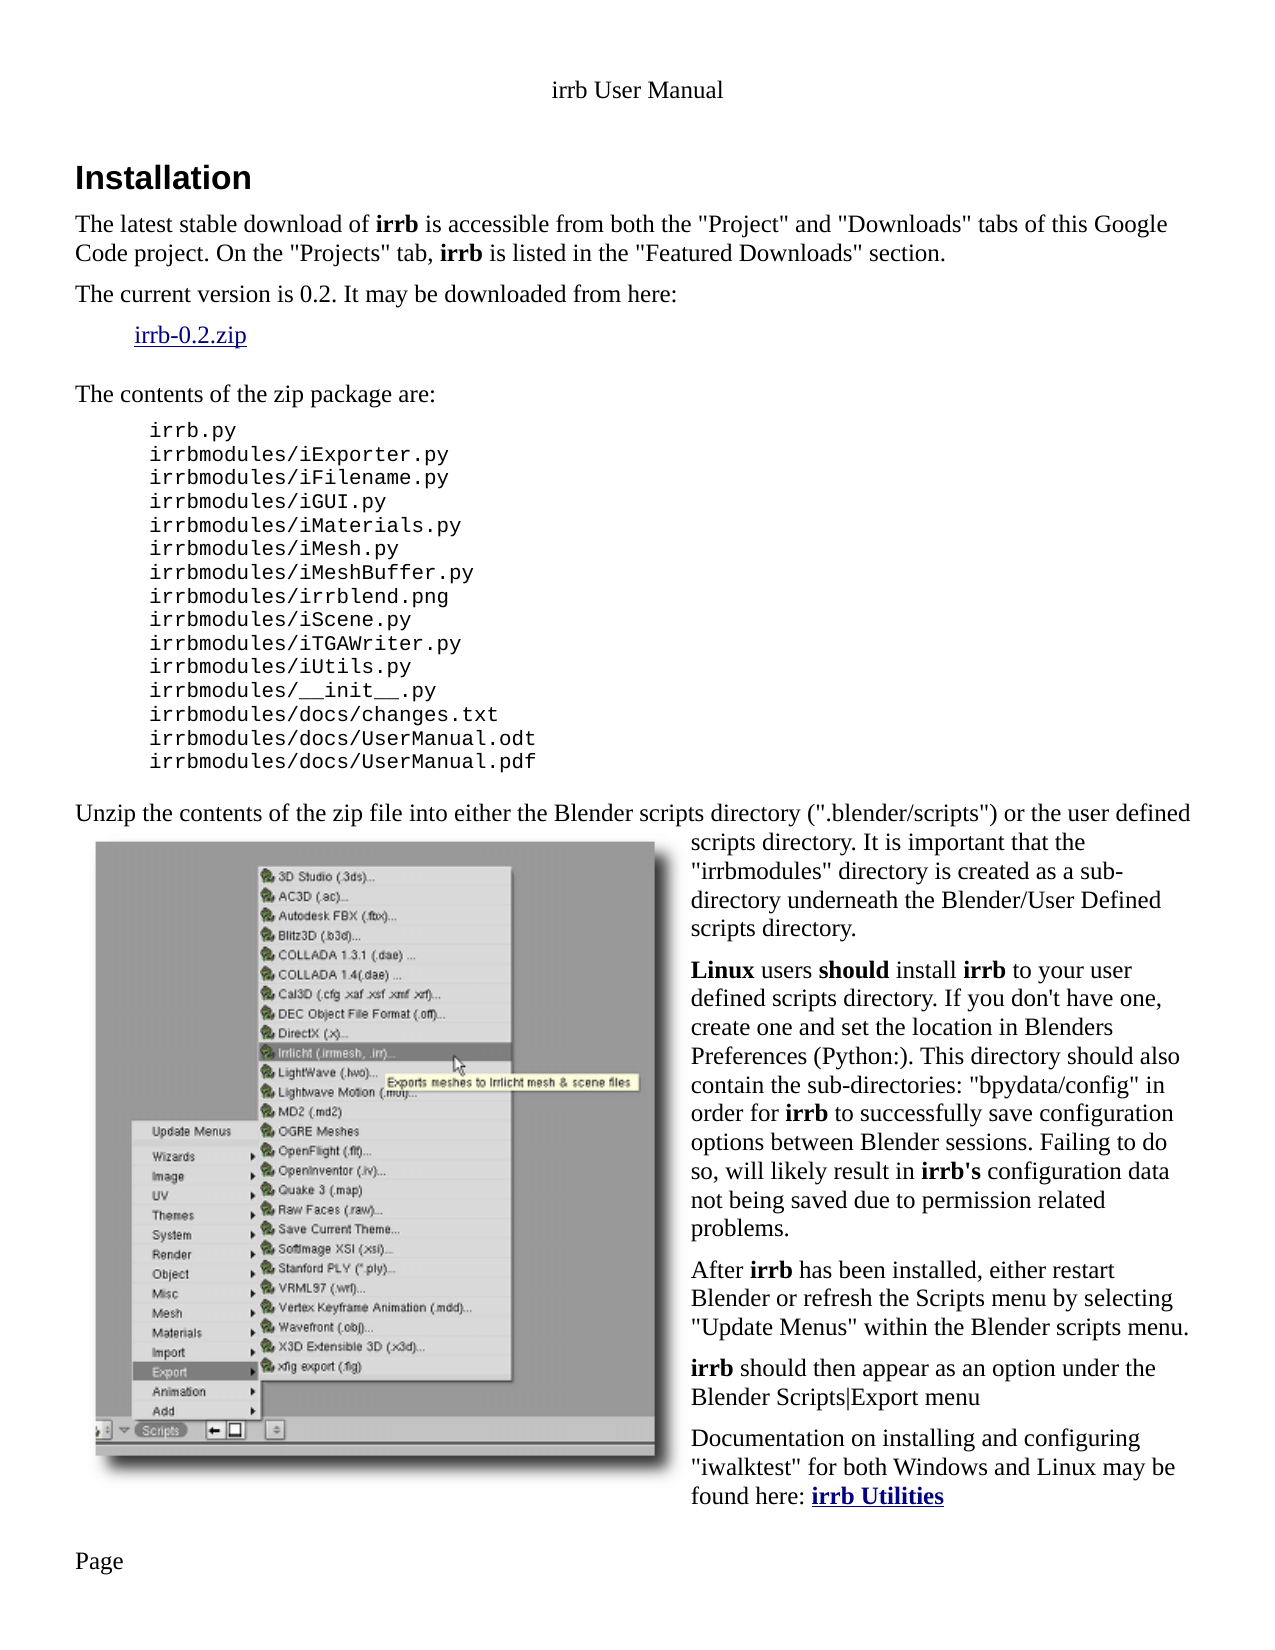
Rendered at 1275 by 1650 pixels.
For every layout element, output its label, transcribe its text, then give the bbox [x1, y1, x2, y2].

picture [86, 831, 691, 1492]
text irrbmodules/iExporter.py [149, 444, 1200, 467]
text irrbmodules/iMaterials.py [149, 515, 1200, 538]
text Linux users should install irrb to your user defined scripts directory. If you don't have one, create one and set the location in Blenders Preferences (Python:). This directory should also contain the sub-directories: "bpydata/config" in order for irrb to successfully save configuration options between Blender sessions. Failing to do so, will likely result in irrb's configuration data not being saved due to permission related problems. [691, 955, 1200, 1242]
text irrbmodules/__init__.py [149, 680, 1200, 704]
text irrbmodules/irrblend.png [149, 586, 1200, 609]
text Unzip the contents of the zip file into either the Blender scripts directory (".blender/scripts") or the user defined scripts directory. It is important that the "irrbmodules" directory is created as a sub-directory underneath the Blender/User Defined scripts directory. [75, 798, 1200, 942]
text irrbmodules/iMesh.py [149, 538, 1200, 562]
text irrbmodules/iMeshBuffer.py [149, 562, 1200, 586]
text irrbmodules/iGUI.py [149, 491, 1200, 515]
text irrbmodules/docs/UserManual.odt [149, 727, 1200, 751]
text irrb-0.2.zip [134, 321, 1141, 349]
text Documentation on installing and configuring "iwalktest" for both Windows and Linux may be found here: irrb Utilities [75, 1423, 1200, 1510]
text The contents of the zip package are: [75, 379, 1200, 408]
text irrbmodules/iFilename.py [149, 467, 1200, 491]
text irrb.py [149, 420, 1200, 444]
text The latest stable download of irrb is accessible from both the "Project" and "Downloads" tabs of this Google Code project. On the "Projects" tab, irrb is listed in the "Featured Downloads" section. [75, 209, 1200, 267]
text irrbmodules/docs/changes.txt [149, 704, 1200, 727]
text irrb should then appear as an option under the Blender Scripts|Export menu [691, 1353, 1200, 1411]
text The current version is 0.2. It may be downloaded from here: [75, 279, 1200, 308]
text irrbmodules/iUtils.py [149, 657, 1200, 680]
subtitle Installation [75, 158, 1200, 197]
text irrbmodules/docs/UserManual.pdf [149, 751, 1200, 775]
text irrbmodules/iTGAWriter.py [149, 633, 1200, 657]
text irrbmodules/iScene.py [149, 609, 1200, 633]
text After irrb has been installed, either restart Blender or refresh the Scripts menu by selecting "Update Menus" within the Blender scripts menu. [691, 1255, 1200, 1341]
